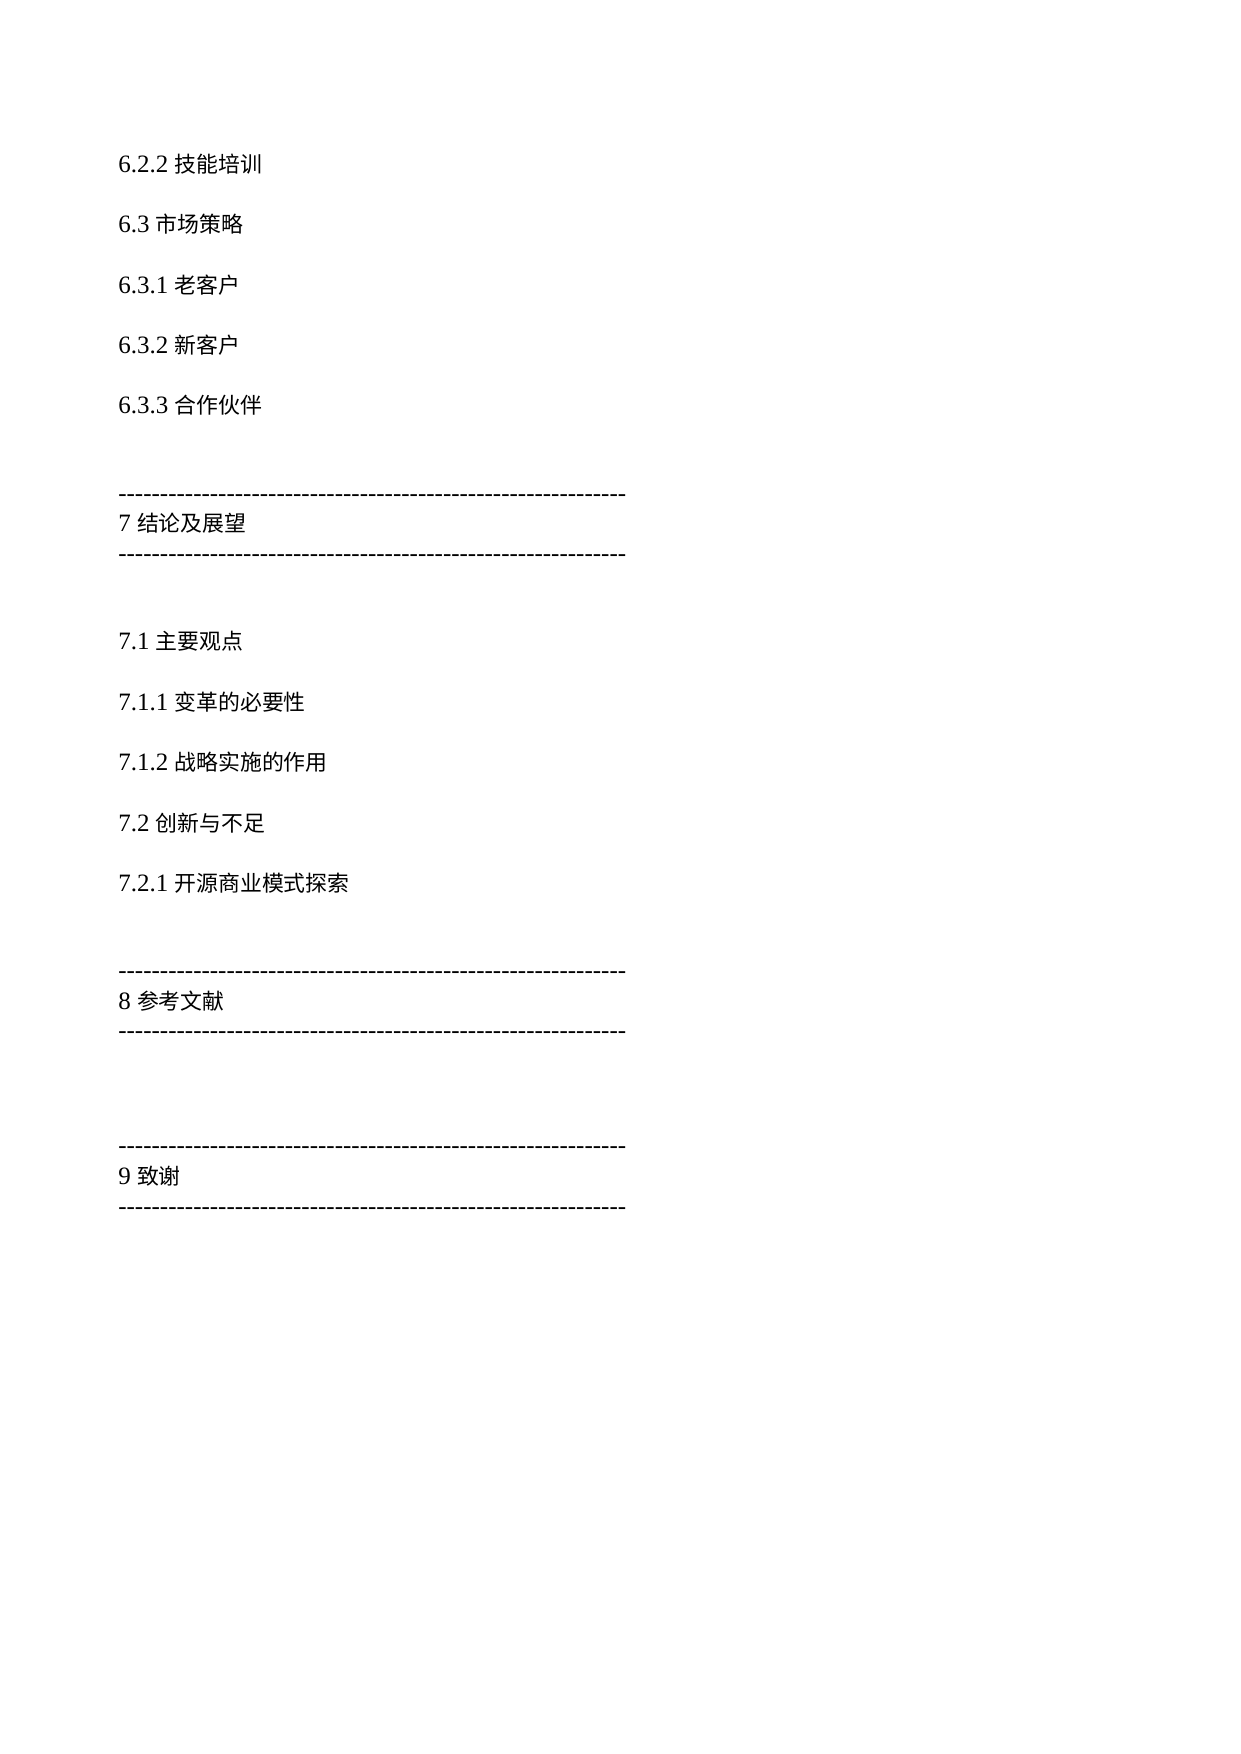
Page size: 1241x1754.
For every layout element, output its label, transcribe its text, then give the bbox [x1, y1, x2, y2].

text 6.3.1 老客户 [118, 268, 1122, 299]
text 9 致谢 [118, 1159, 1122, 1191]
text 8 参考文献 [118, 984, 1122, 1016]
text 7.2 创新与不足 [118, 806, 1122, 837]
text 6.3.2 新客户 [118, 328, 1122, 360]
text ------------------------------------------------------------- [118, 1191, 1122, 1220]
text ------------------------------------------------------------- [118, 478, 1122, 506]
text ------------------------------------------------------------- [118, 1131, 1122, 1159]
text 7.2.1 开源商业模式探索 [118, 866, 1122, 898]
text 7.1.2 战略实施的作用 [118, 745, 1122, 777]
text 6.2.2 技能培训 [118, 147, 1122, 178]
text 7.1 主要观点 [118, 624, 1122, 656]
text 7.1.1 变革的必要性 [118, 685, 1122, 716]
text 6.3 市场策略 [118, 207, 1122, 239]
text ------------------------------------------------------------- [118, 1016, 1122, 1044]
text ------------------------------------------------------------- [118, 955, 1122, 984]
text 6.3.3 合作伙伴 [118, 388, 1122, 420]
text ------------------------------------------------------------- [118, 538, 1122, 567]
text 7 结论及展望 [118, 506, 1122, 538]
